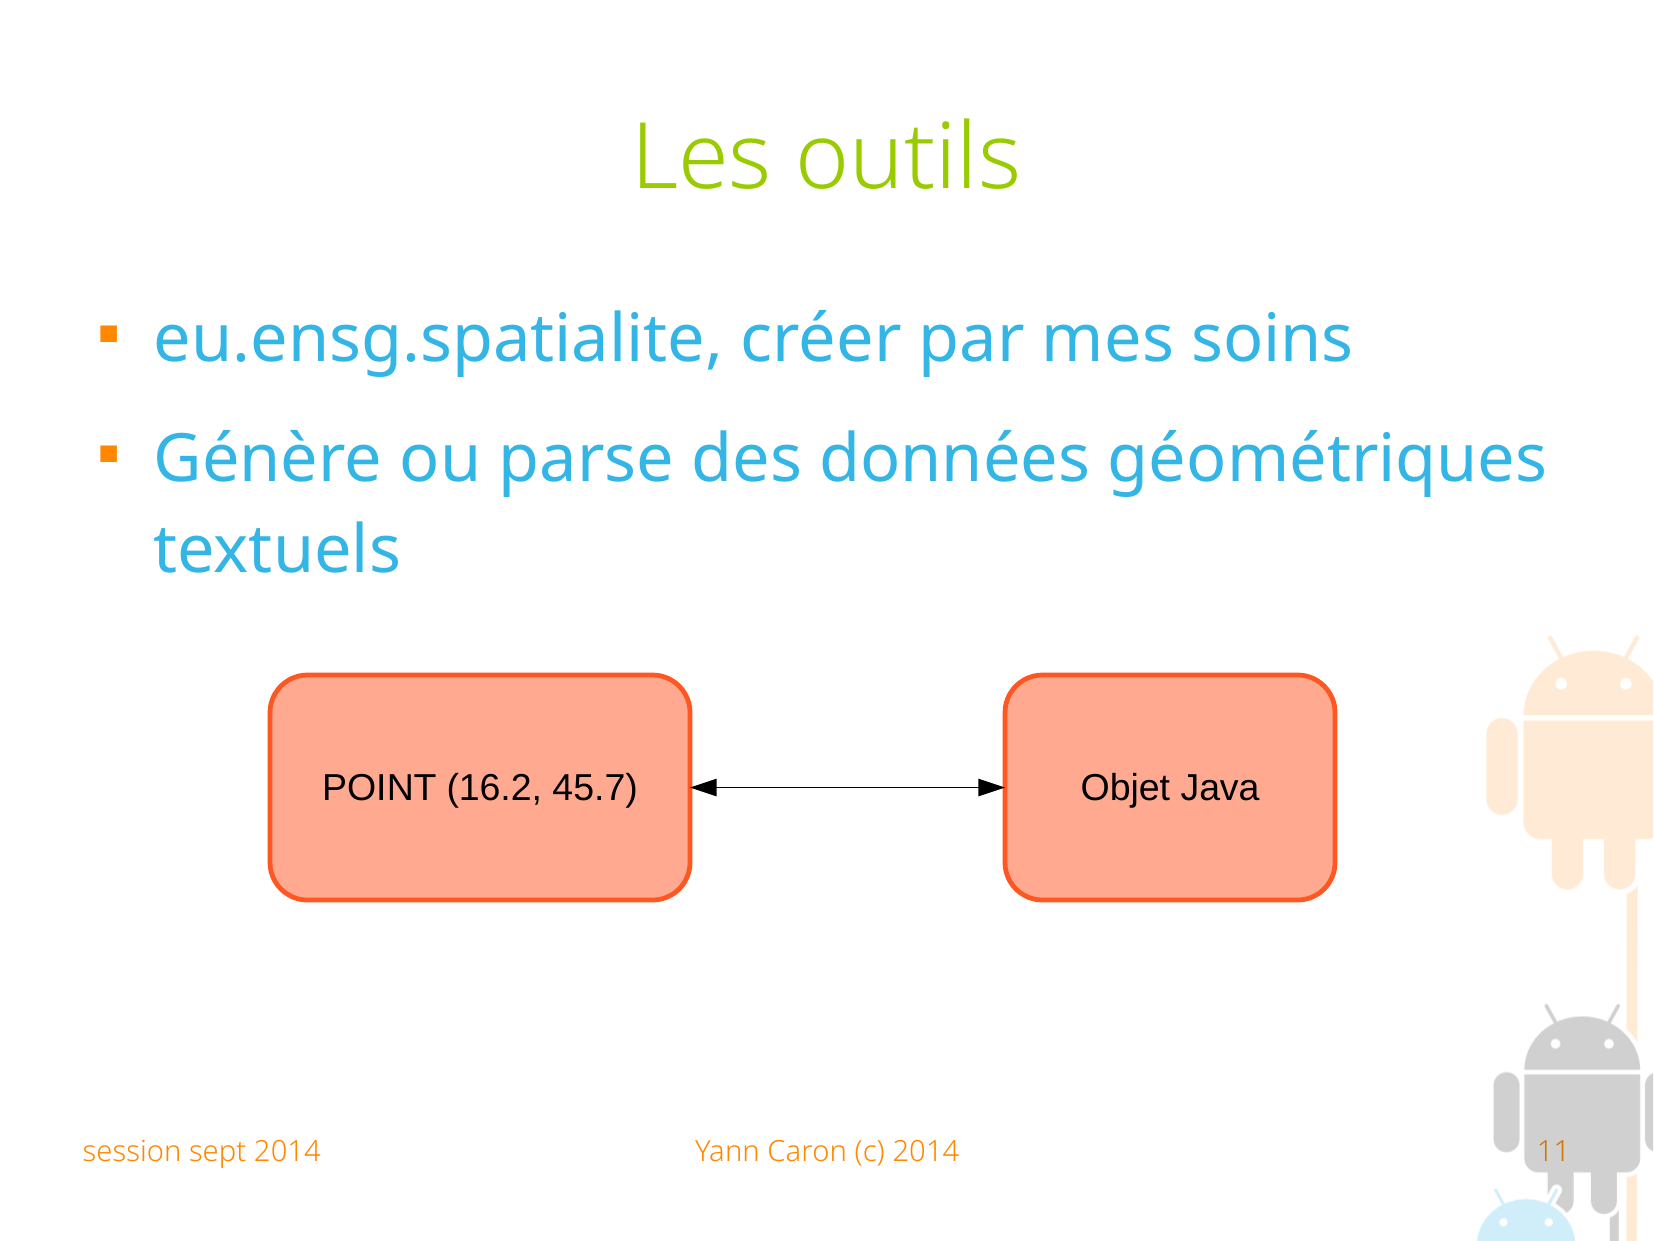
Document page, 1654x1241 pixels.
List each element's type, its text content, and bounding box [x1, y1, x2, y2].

list eu.ensg.spatialite, créer par mes soins Génère ou parse des données géométriques textuels [82, 290, 1571, 1010]
text_box Objet Java [1005, 675, 1336, 901]
text_box POINT (16.2, 45.7) [270, 675, 691, 901]
title Les outils [82, 49, 1571, 257]
picture [240, 423, 1654, 1241]
